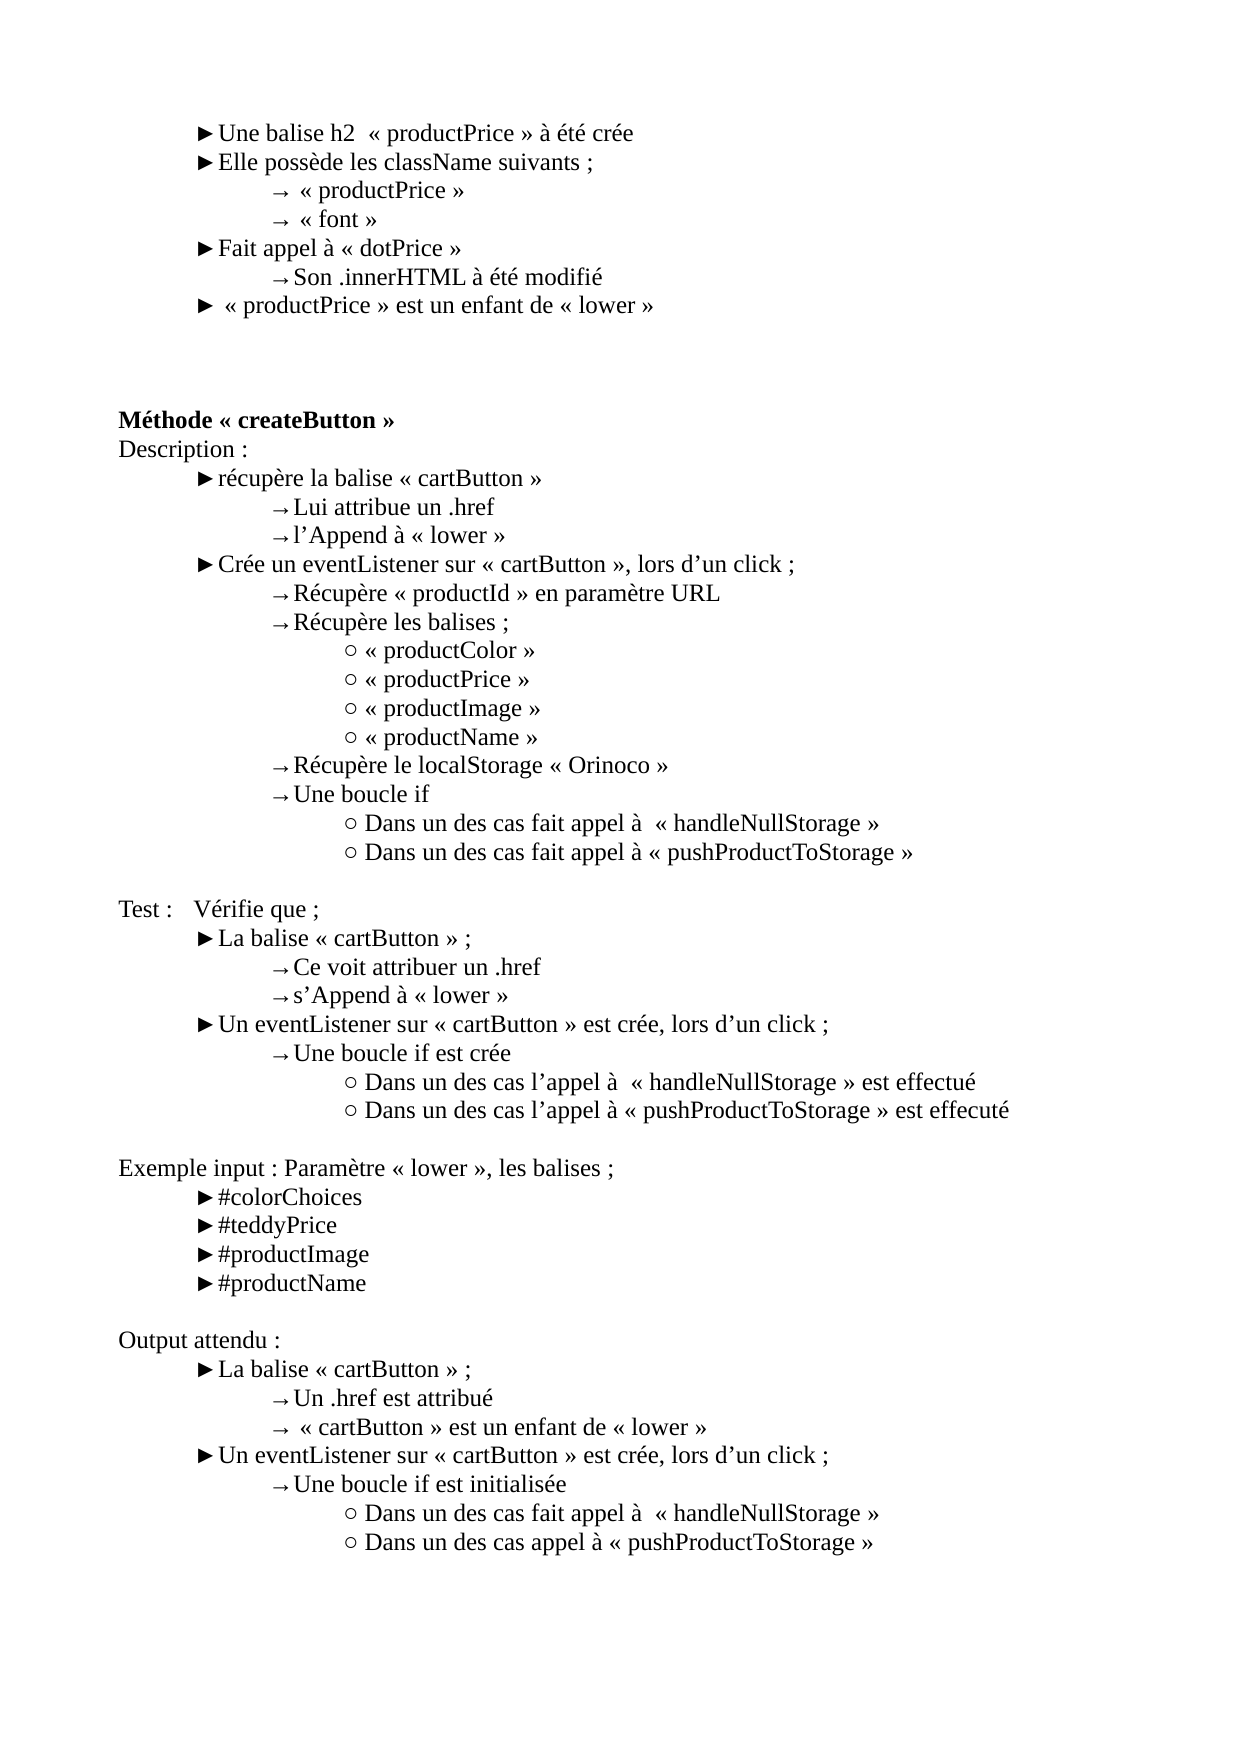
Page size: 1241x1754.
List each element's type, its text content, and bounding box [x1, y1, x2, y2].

text ○ Dans un des cas fait appel à « handleNullStorage » [118, 808, 1122, 837]
text ► « productPrice » est un enfant de « lower » [118, 291, 1122, 319]
text ○ « productName » [118, 722, 1122, 751]
text ○ « productImage » [118, 693, 1122, 722]
text ○ « productPrice » [118, 664, 1122, 693]
text ►Crée un eventListener sur « cartButton », lors d’un click ; [118, 549, 1122, 578]
text ►#productImage [118, 1239, 1122, 1268]
text ○ Dans un des cas l’appel à « handleNullStorage » est effectué [118, 1067, 1122, 1096]
text →Récupère le localStorage « Orinoco » [118, 751, 1122, 779]
text ►#teddyPrice [118, 1211, 1122, 1239]
text ○ Dans un des cas fait appel à « pushProductToStorage » [118, 837, 1122, 866]
text →Une boucle if [118, 779, 1122, 808]
text ►#productName [118, 1268, 1122, 1297]
text Méthode « createButton » [118, 406, 1122, 434]
text ○ Dans un des cas l’appel à « pushProductToStorage » est effecuté Exemple input : Paramètre « lower », les balises ; [118, 1096, 1122, 1182]
text →Une boucle if est initialisée [118, 1469, 1122, 1498]
text →Son .innerHTML à été modifié [118, 262, 1122, 291]
text ►#colorChoices [118, 1182, 1122, 1211]
text ►Un eventListener sur « cartButton » est crée, lors d’un click ; [118, 1009, 1122, 1038]
text ►Une balise h2 « productPrice » à été crée ►Elle possède les className suivants ; → « productPrice » [118, 118, 1122, 204]
text ►La balise « cartButton » ; →Un .href est attribué → « cartButton » est un enfant de « lower » [118, 1354, 1122, 1441]
text Output attendu : [118, 1326, 1122, 1354]
text ►Fait appel à « dotPrice » [118, 233, 1122, 262]
text →Récupère « productId » en paramètre URL →Récupère les balises ; ○ « productColor » [118, 578, 1122, 664]
text Description : ►récupère la balise « cartButton » →Lui attribue un .href →l’Append à « lower » [118, 434, 1122, 549]
text →Une boucle if est crée [118, 1038, 1122, 1067]
text ○ Dans un des cas appel à « pushProductToStorage » [118, 1527, 1122, 1556]
text Test : Vérifie que ; [118, 894, 1122, 923]
text → « font » [118, 204, 1122, 233]
text ►La balise « cartButton » ; →Ce voit attribuer un .href →s’Append à « lower » [118, 923, 1122, 1009]
text ○ Dans un des cas fait appel à « handleNullStorage » [118, 1498, 1122, 1527]
text ►Un eventListener sur « cartButton » est crée, lors d’un click ; [118, 1441, 1122, 1469]
